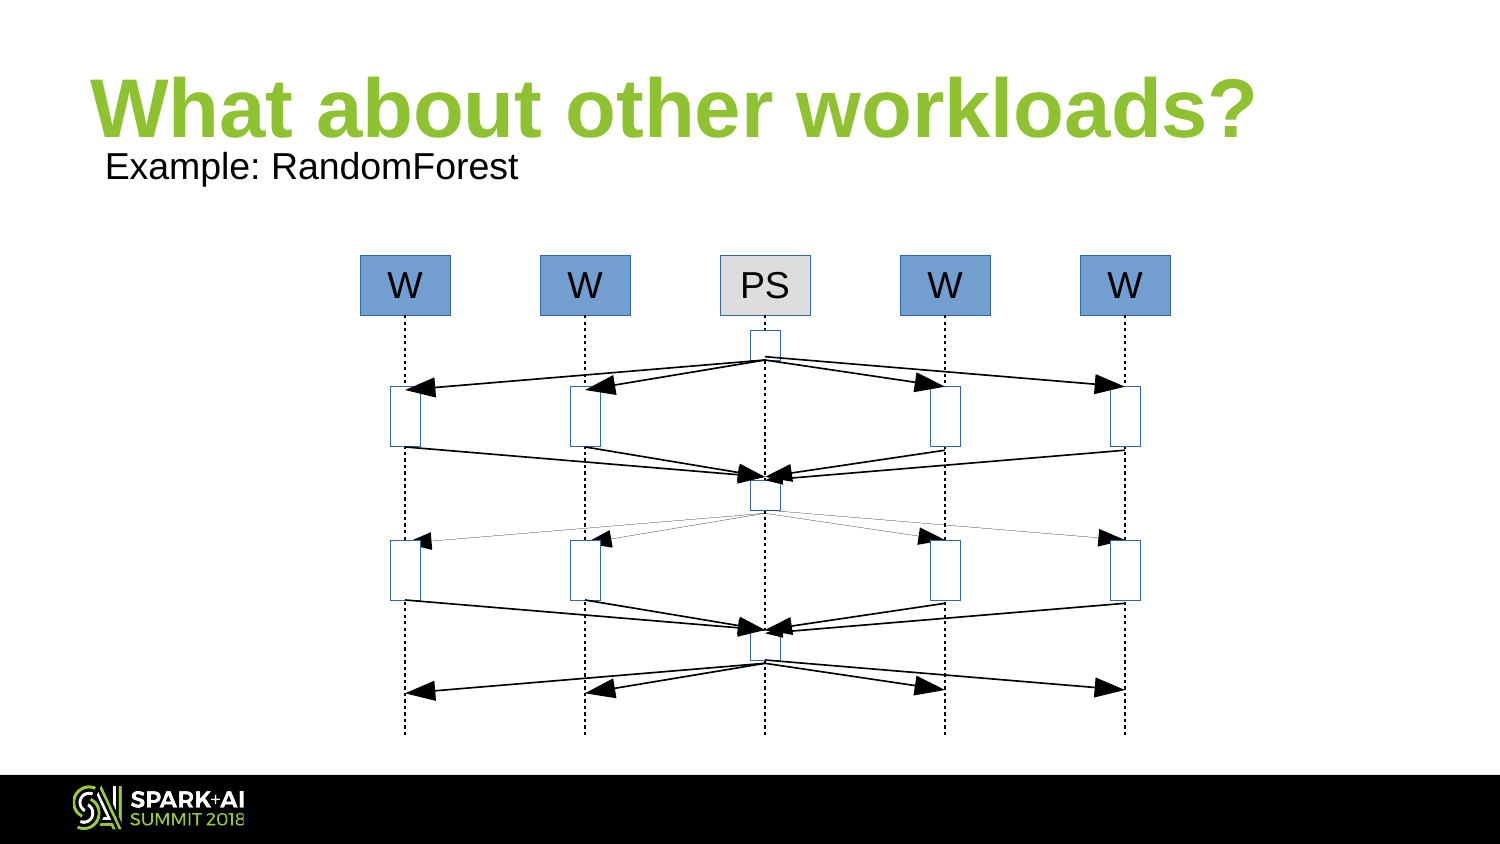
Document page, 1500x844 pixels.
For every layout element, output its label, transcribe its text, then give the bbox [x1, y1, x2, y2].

text_box [570, 540, 601, 601]
text_box [750, 480, 781, 511]
text_box [390, 540, 421, 601]
text_box [1110, 540, 1141, 601]
text_box [1110, 386, 1141, 447]
text_box W [540, 255, 631, 316]
text_box [750, 330, 781, 360]
text_box [930, 540, 961, 601]
text_box W [1080, 255, 1171, 316]
text_box [570, 386, 601, 447]
text_box PS [720, 255, 811, 316]
title What about other workloads? [75, 33, 1426, 175]
text_box W [360, 255, 451, 316]
text_box [390, 386, 421, 447]
text_box W [900, 255, 991, 316]
text_box Example: RandomForest [90, 138, 706, 196]
text_box [930, 386, 961, 447]
text_box [750, 631, 781, 661]
